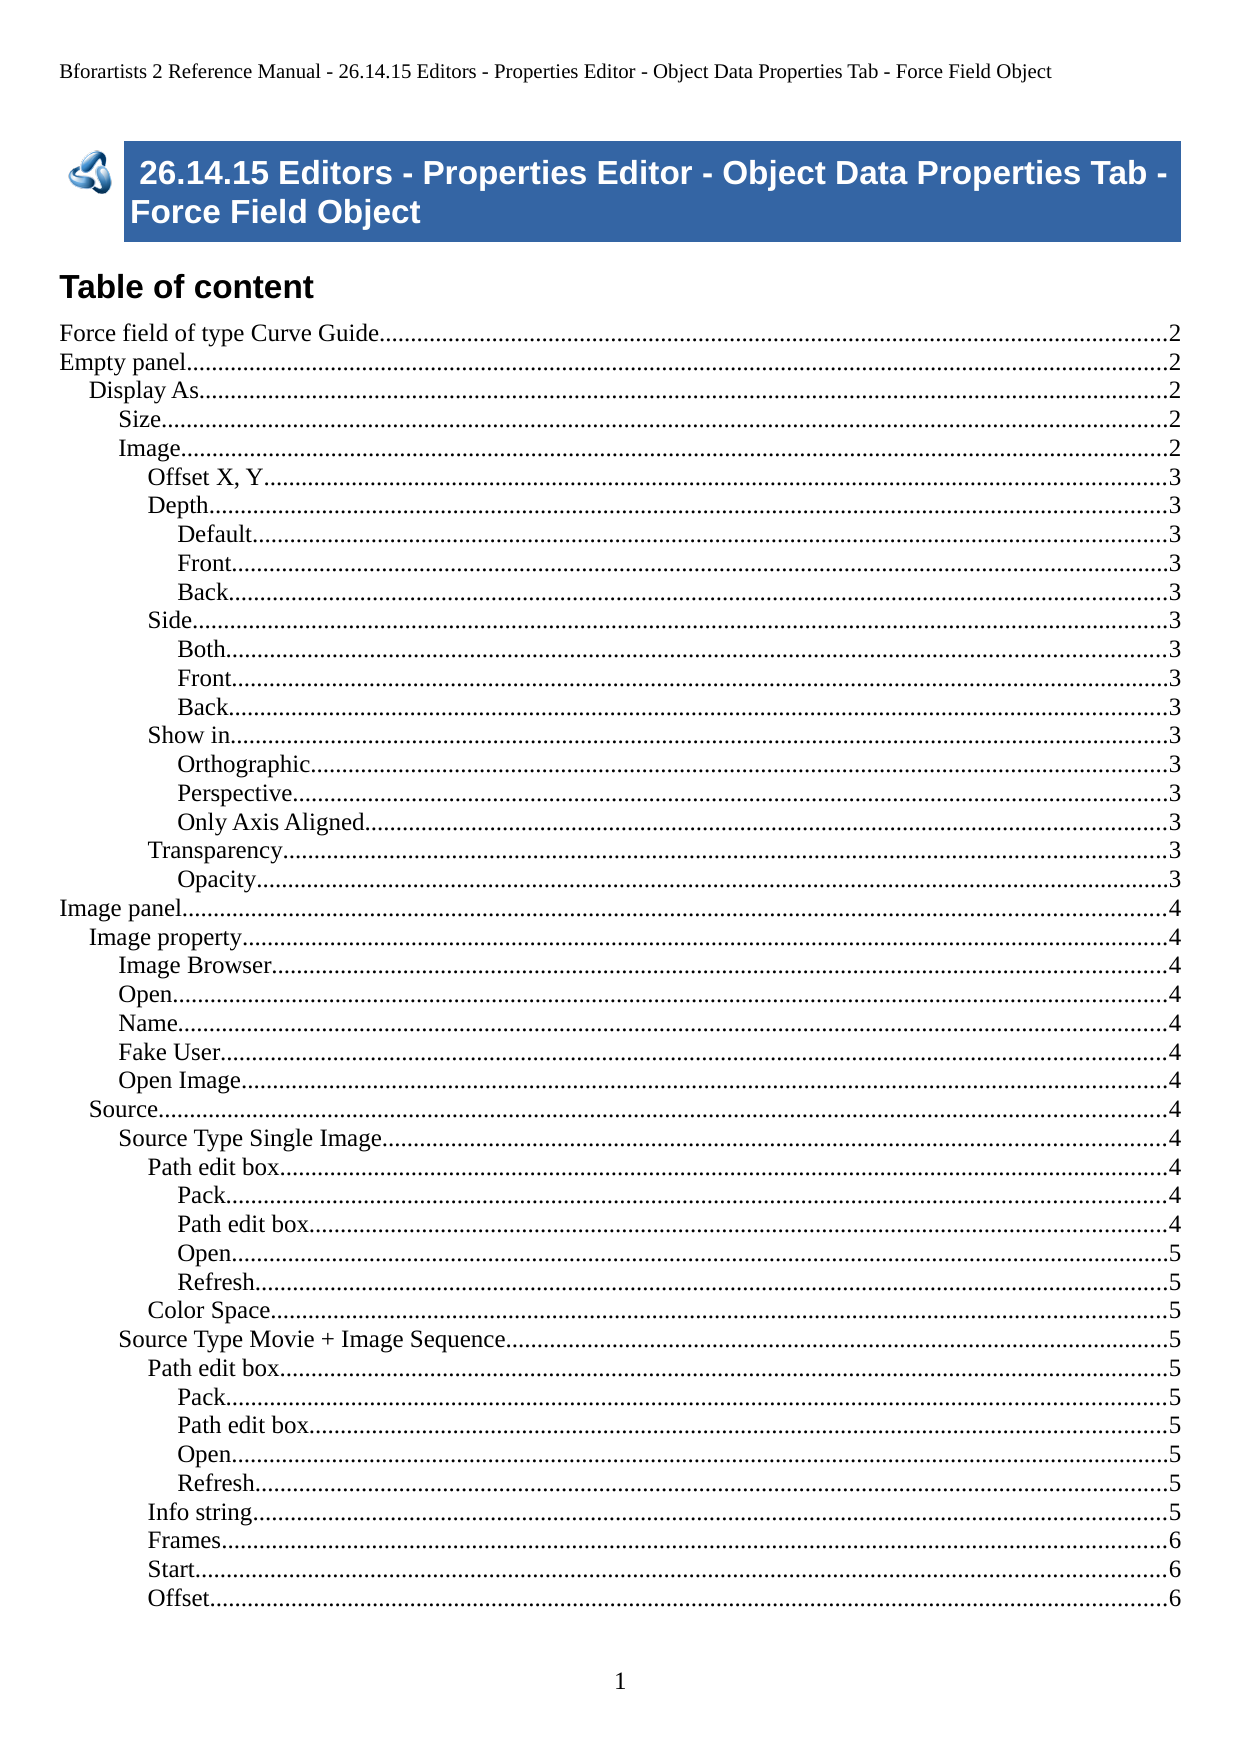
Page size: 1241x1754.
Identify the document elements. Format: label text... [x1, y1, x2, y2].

text Source Type Single Image 4 [118, 1123, 1181, 1152]
text Source 4 [88, 1094, 1181, 1123]
text Open 4 [118, 979, 1181, 1008]
subtitle Table of content [59, 267, 1181, 305]
text Display As 2 [88, 375, 1181, 404]
picture [65, 147, 114, 197]
text Image property 4 [88, 922, 1181, 950]
text Pack 5 [177, 1382, 1181, 1410]
text Orthographic 3 [177, 749, 1181, 778]
text Refresh 5 [177, 1468, 1181, 1497]
text Frames 6 [147, 1525, 1181, 1554]
text Side 3 [147, 605, 1181, 634]
text Fake User 4 [118, 1037, 1181, 1065]
text Open 5 [177, 1238, 1181, 1267]
text Default 3 [177, 519, 1181, 548]
text Image 2 [118, 433, 1181, 462]
text Offset X, Y 3 [147, 462, 1181, 490]
text Source Type Movie + Image Sequence 5 [118, 1324, 1181, 1353]
text Start 6 [147, 1554, 1181, 1583]
table_header [59, 141, 124, 242]
text Path edit box 5 [177, 1410, 1181, 1439]
table_header 26.14.15 Editors - Properties Editor - Object Data Properties Tab - Force Field Object [124, 141, 1181, 242]
text Transparency 3 [147, 835, 1181, 864]
text Pack 4 [177, 1180, 1181, 1209]
text Both 3 [177, 634, 1181, 663]
text Front 3 [177, 548, 1181, 577]
text Path edit box 5 [147, 1353, 1181, 1382]
text Offset 6 [147, 1583, 1181, 1612]
text Only Axis Aligned 3 [177, 807, 1181, 835]
text Force field of type Curve Guide 2 [59, 318, 1181, 347]
text Path edit box 4 [177, 1209, 1181, 1238]
text Size 2 [118, 404, 1181, 433]
text Empty panel 2 [59, 347, 1181, 375]
text Open Image 4 [118, 1065, 1181, 1094]
text Back 3 [177, 692, 1181, 720]
text Back 3 [177, 577, 1181, 605]
text Image Browser 4 [118, 950, 1181, 979]
text Name 4 [118, 1008, 1181, 1037]
text Info string 5 [147, 1497, 1181, 1525]
text Perspective 3 [177, 778, 1181, 807]
text Color Space 5 [147, 1295, 1181, 1324]
text Show in 3 [147, 720, 1181, 749]
text Open 5 [177, 1439, 1181, 1468]
text Path edit box 4 [147, 1152, 1181, 1180]
text Opacity 3 [177, 864, 1181, 893]
text Image panel 4 [59, 893, 1181, 922]
text Depth 3 [147, 490, 1181, 519]
text Refresh 5 [177, 1267, 1181, 1295]
text Front 3 [177, 663, 1181, 692]
